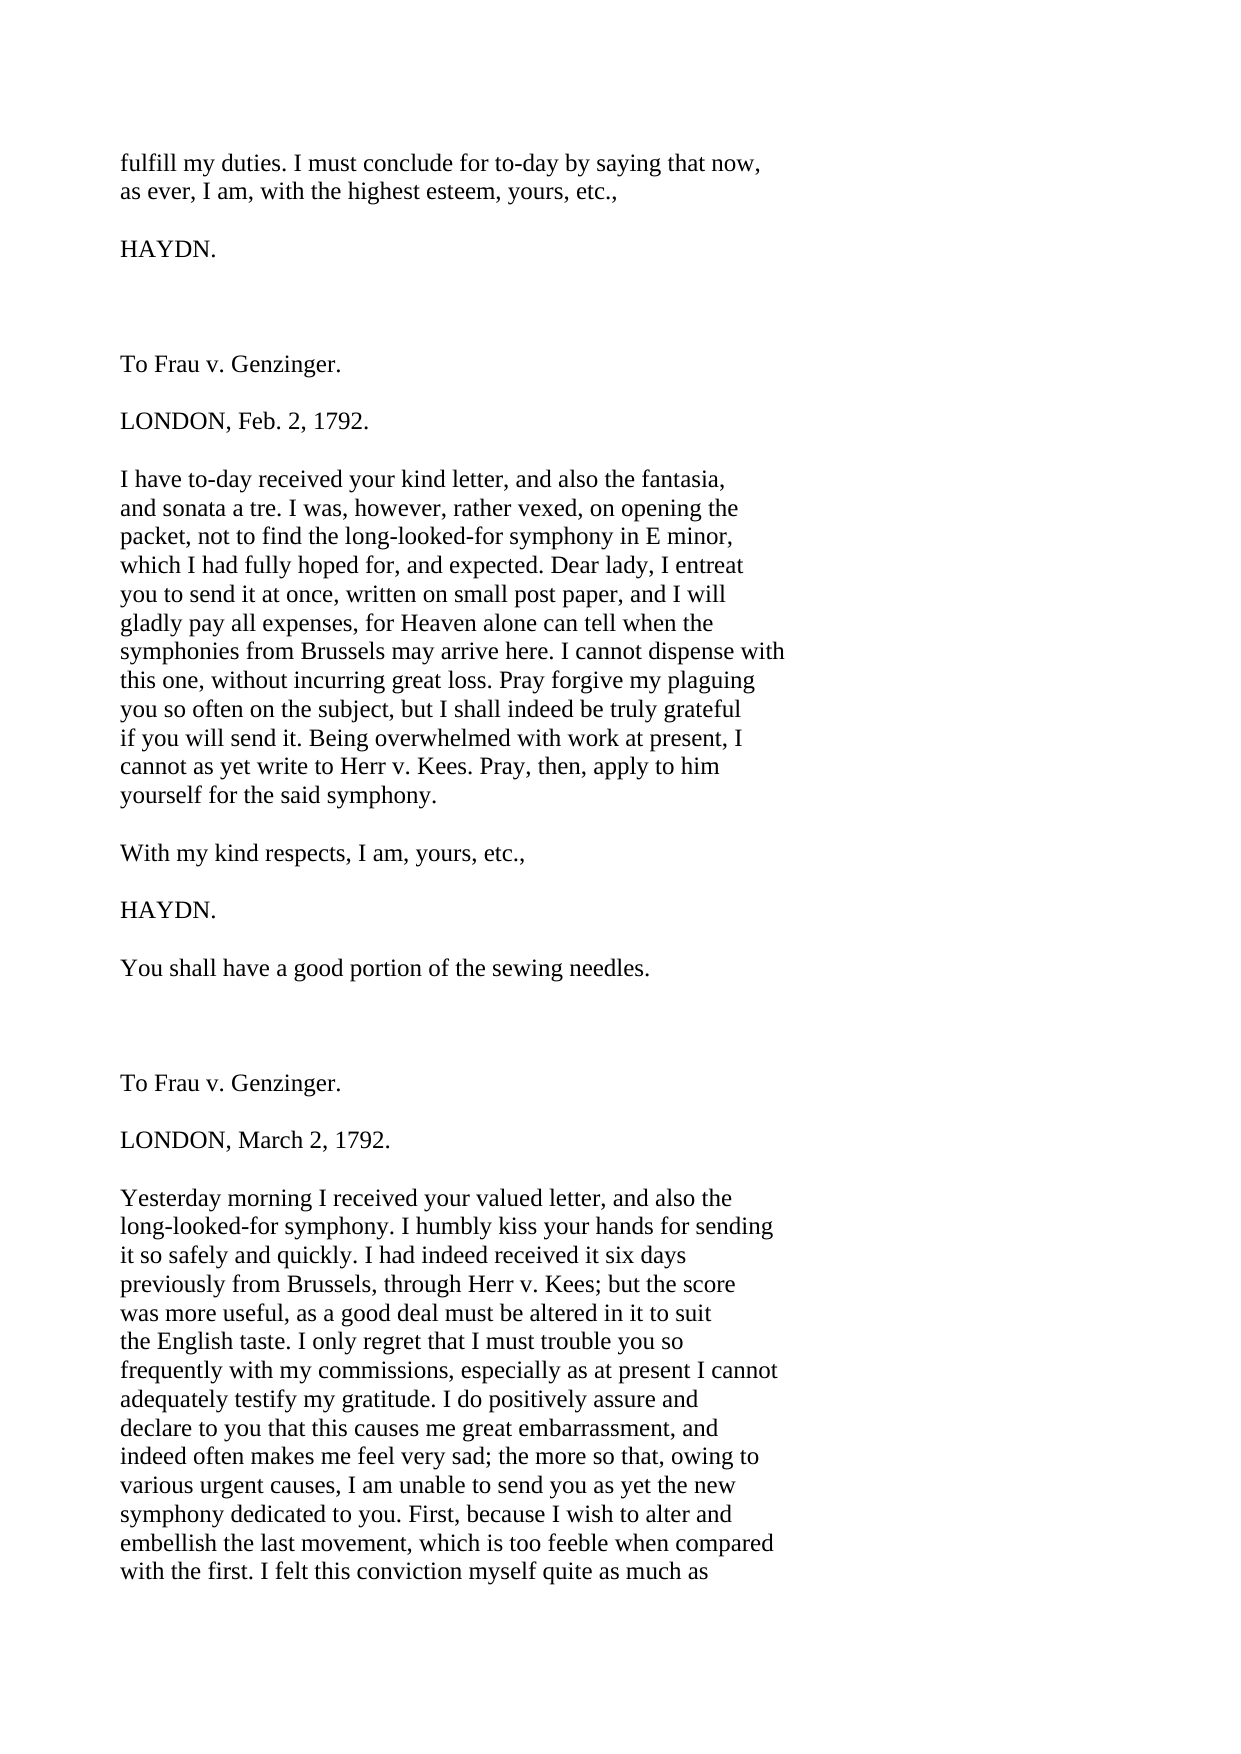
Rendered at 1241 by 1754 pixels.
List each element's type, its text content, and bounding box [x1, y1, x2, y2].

text the English taste. I only regret that I must trouble you so [120, 1326, 1120, 1355]
text various urgent causes, I am unable to send you as yet the new [120, 1470, 1120, 1499]
text which I had fully hoped for, and expected. Dear lady, I entreat [120, 550, 1120, 579]
text You shall have a good portion of the sewing needles. [120, 953, 1120, 981]
text Yesterday morning I received your valued letter, and also the [120, 1183, 1120, 1211]
text symphonies from Brussels may arrive here. I cannot dispense with [120, 636, 1120, 665]
text previously from Brussels, through Herr v. Kees; but the score [120, 1269, 1120, 1298]
text long-looked-for symphony. I humbly kiss your hands for sending [120, 1211, 1120, 1240]
text gladly pay all expenses, for Heaven alone can tell when the [120, 608, 1120, 636]
text was more useful, as a good deal must be altered in it to suit [120, 1298, 1120, 1326]
text With my kind respects, I am, yours, etc., [120, 838, 1120, 866]
text LONDON, Feb. 2, 1792. [120, 406, 1120, 435]
text adequately testify my gratitude. I do positively assure and [120, 1384, 1120, 1413]
text if you will send it. Being overwhelmed with work at present, I [120, 723, 1120, 751]
text HAYDN. [120, 234, 1120, 263]
text cannot as yet write to Herr v. Kees. Pray, then, apply to him [120, 751, 1120, 780]
text as ever, I am, with the highest esteem, yours, etc., [120, 176, 1120, 205]
text declare to you that this causes me great embarrassment, and [120, 1413, 1120, 1441]
text and sonata a tre. I was, however, rather vexed, on opening the [120, 493, 1120, 521]
text you so often on the subject, but I shall indeed be truly grateful [120, 694, 1120, 723]
text embellish the last movement, which is too feeble when compared [120, 1528, 1120, 1556]
text I have to-day received your kind letter, and also the fantasia, [120, 464, 1120, 493]
text yourself for the said symphony. [120, 780, 1120, 809]
text frequently with my commissions, especially as at present I cannot [120, 1355, 1120, 1384]
text indeed often makes me feel very sad; the more so that, owing to [120, 1441, 1120, 1470]
text you to send it at once, written on small post paper, and I will [120, 579, 1120, 608]
text HAYDN. [120, 895, 1120, 924]
text symphony dedicated to you. First, because I wish to alter and [120, 1499, 1120, 1528]
text with the first. I felt this conviction myself quite as much as [120, 1556, 1120, 1585]
text To Frau v. Genzinger. [120, 349, 1120, 378]
text LONDON, March 2, 1792. [120, 1125, 1120, 1154]
text this one, without incurring great loss. Pray forgive my plaguing [120, 665, 1120, 694]
text fulfill my duties. I must conclude for to-day by saying that now, [120, 148, 1120, 176]
text packet, not to find the long-looked-for symphony in E minor, [120, 521, 1120, 550]
text it so safely and quickly. I had indeed received it six days [120, 1240, 1120, 1269]
text To Frau v. Genzinger. [120, 1068, 1120, 1096]
